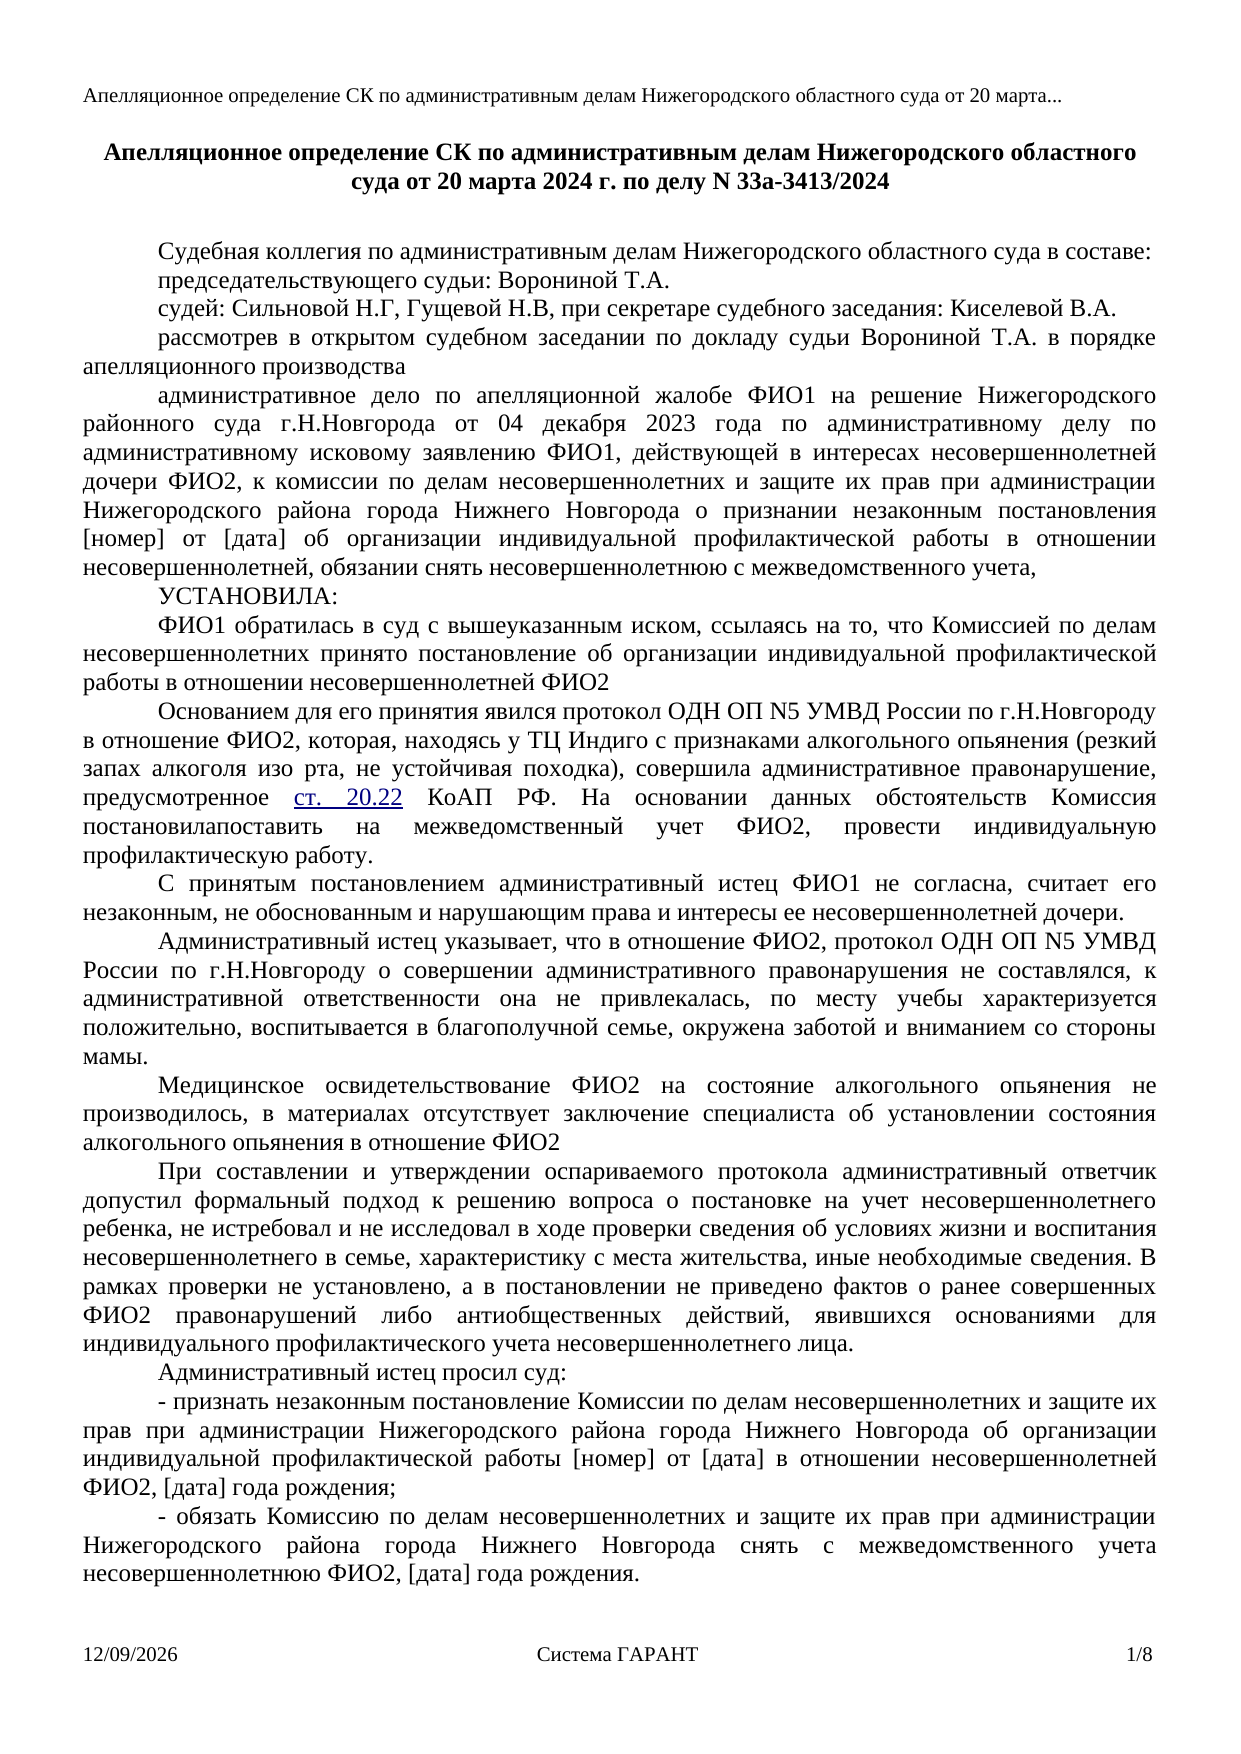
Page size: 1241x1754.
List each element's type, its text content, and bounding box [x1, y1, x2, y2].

text Административный истец указывает, что в отношение ФИО2, протокол ОДН ОП N5 УМВД России по г.Н.Новгороду о совершении административного правонарушения не составлялся, к административной ответственности она не привлекалась, по месту учебы характеризуется положительно, воспитывается в благополучной семье, окружена заботой и вниманием со стороны мамы. [83, 926, 1157, 1070]
text Основанием для его принятия явился протокол ОДН ОП N5 УМВД России по г.Н.Новгороду в отношение ФИО2, которая, находясь у ТЦ Индиго с признаками алкогольного опьянения (резкий запах алкоголя изо рта, не устойчивая походка), совершила административное правонарушение, предусмотренное ст. 20.22 КоАП РФ. На основании данных обстоятельств Комиссия постановилапоставить на межведомственный учет ФИО2, провести индивидуальную профилактическую работу. [83, 696, 1157, 868]
subtitle Апелляционное определение СК по административным делам Нижегородского областного суда от 20 марта 2024 г. по делу N 33а-3413/2024 [83, 137, 1157, 195]
text рассмотрев в открытом судебном заседании по докладу судьи Ворониной Т.А. в порядке апелляционного производства [83, 322, 1157, 380]
text Судебная коллегия по административным делам Нижегородского областного суда в составе: [83, 236, 1157, 265]
text Медицинское освидетельствование ФИО2 на состояние алкогольного опьянения не производилось, в материалах отсутствует заключение специалиста об установлении состояния алкогольного опьянения в отношение ФИО2 [83, 1070, 1157, 1156]
text С принятым постановлением административный истец ФИО1 не согласна, считает его незаконным, не обоснованным и нарушающим права и интересы ее несовершеннолетней дочери. [83, 868, 1157, 926]
text - обязать Комиссию по делам несовершеннолетних и защите их прав при администрации Нижегородского района города Нижнего Новгорода снять с межведомственного учета несовершеннолетнюю ФИО2, [дата] года рождения. [83, 1501, 1157, 1587]
text судей: Сильновой Н.Г, Гущевой Н.В, при секретаре судебного заседания: Киселевой В.А. [83, 293, 1157, 322]
text председательствующего судьи: Ворониной Т.А. [83, 265, 1157, 293]
text - признать незаконным постановление Комиссии по делам несовершеннолетних и защите их прав при администрации Нижегородского района города Нижнего Новгорода об организации индивидуальной профилактической работы [номер] от [дата] в отношении несовершеннолетней ФИО2, [дата] года рождения; [83, 1386, 1157, 1501]
text При составлении и утверждении оспариваемого протокола административный ответчик допустил формальный подход к решению вопроса о постановке на учет несовершеннолетнего ребенка, не истребовал и не исследовал в ходе проверки сведения об условиях жизни и воспитания несовершеннолетнего в семье, характеристику с места жительства, иные необходимые сведения. В рамках проверки не установлено, а в постановлении не приведено фактов о ранее совершенных ФИО2 правонарушений либо антиобщественных действий, явившихся основаниями для индивидуального профилактического учета несовершеннолетнего лица. [83, 1156, 1157, 1357]
text ФИО1 обратилась в суд с вышеуказанным иском, ссылаясь на то, что Комиссией по делам несовершеннолетних принято постановление об организации индивидуальной профилактической работы в отношении несовершеннолетней ФИО2 [83, 610, 1157, 696]
text административное дело по апелляционной жалобе ФИО1 на решение Нижегородского районного суда г.Н.Новгорода от 04 декабря 2023 года по административному делу по административному исковому заявлению ФИО1, действующей в интересах несовершеннолетней дочери ФИО2, к комиссии по делам несовершеннолетних и защите их прав при администрации Нижегородского района города Нижнего Новгорода о признании незаконным постановления [номер] от [дата] об организации индивидуальной профилактической работы в отношении несовершеннолетней, обязании снять несовершеннолетнюю с межведомственного учета, [83, 380, 1157, 581]
text УСТАНОВИЛА: [83, 581, 1157, 610]
text Административный истец просил суд: [83, 1357, 1157, 1386]
